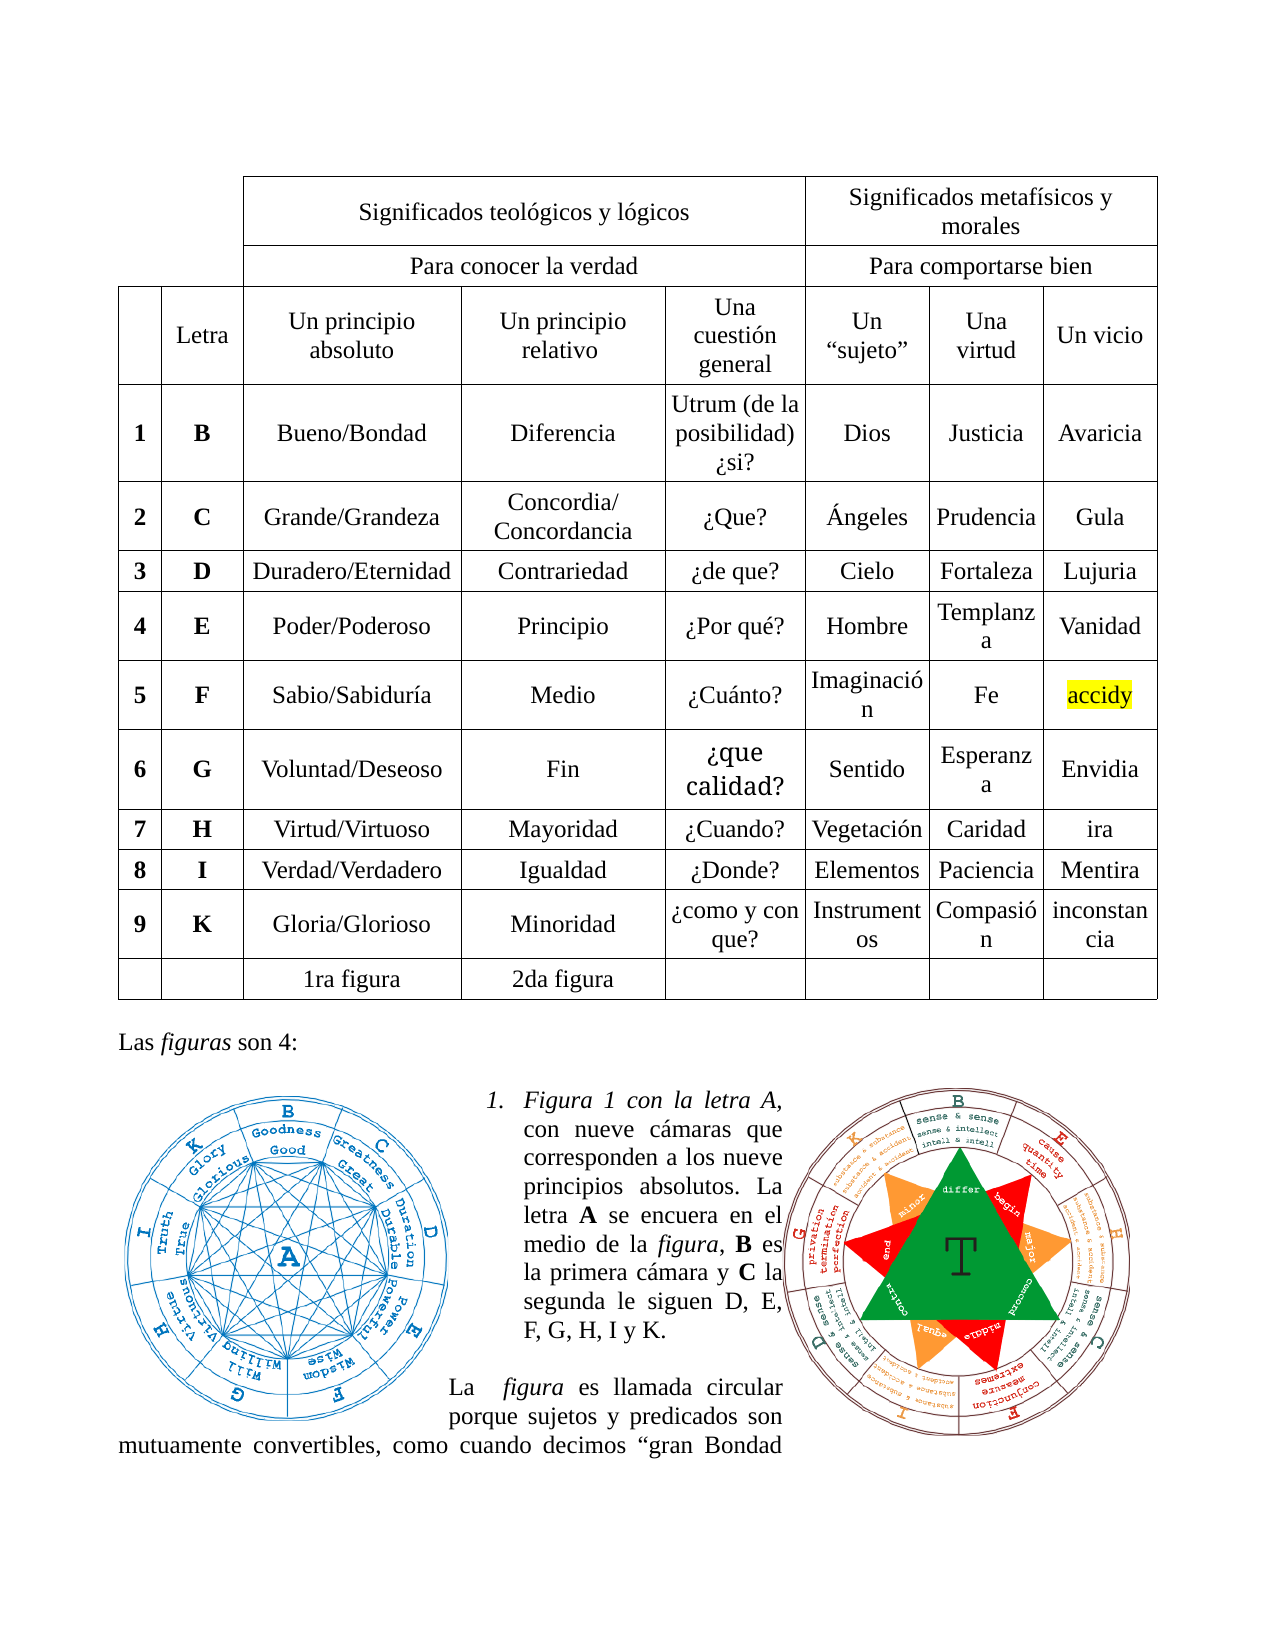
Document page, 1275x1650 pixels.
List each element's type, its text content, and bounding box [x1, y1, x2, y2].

table_cell Fin [462, 730, 665, 808]
table_cell Una cuestión general [666, 287, 805, 383]
table_cell ¿que calidad? [666, 730, 805, 808]
table_cell ira [1044, 810, 1157, 849]
table_cell Justicia [930, 385, 1043, 481]
table_cell Una virtud [930, 287, 1043, 383]
table_cell [119, 959, 161, 998]
table_cell [119, 287, 161, 383]
table_header Significados metafísicos y morales [806, 177, 1157, 245]
table_cell Vanidad [1044, 592, 1157, 660]
table_cell Cielo [806, 551, 929, 591]
table_cell Bueno/Bondad [244, 385, 461, 481]
table_cell 3 [119, 551, 161, 591]
table_cell Un principio absoluto [244, 287, 461, 383]
text La figura es llamada circular porque sujetos y predicados son mutuamente convertibles, como cuando decimos “gran Bondad [118, 1372, 1157, 1459]
table_cell [118, 245, 161, 286]
table_cell 4 [119, 592, 161, 660]
table_header Significados teológicos y lógicos [244, 177, 805, 245]
table_cell Poder/Poderoso [244, 592, 461, 660]
table_cell ¿Cuánto? [666, 661, 805, 729]
table_header [118, 176, 161, 245]
table_cell Ángeles [806, 482, 929, 550]
table_cell Sabio/Sabiduría [244, 661, 461, 729]
table_cell Concordia/Concordancia [462, 482, 665, 550]
table_cell ¿Que? [666, 482, 805, 550]
table_cell I [162, 850, 243, 889]
table_cell B [162, 385, 243, 481]
table_cell Lujuria [1044, 551, 1157, 591]
table_cell D [162, 551, 243, 591]
table_cell 1 [119, 385, 161, 481]
table_cell ¿Por qué? [666, 592, 805, 660]
table_cell 8 [119, 850, 161, 889]
table_cell 6 [119, 730, 161, 808]
text Las figuras son 4: [118, 1027, 1157, 1056]
table_cell Principio [462, 592, 665, 660]
table_cell Envidia [1044, 730, 1157, 808]
table_cell [161, 245, 243, 286]
table_cell Sentido [806, 730, 929, 808]
table_cell Compasión [930, 890, 1043, 958]
table_cell Templanza [930, 592, 1043, 660]
table_cell H [162, 810, 243, 849]
table_cell Verdad/Verdadero [244, 850, 461, 889]
table_cell [666, 959, 805, 998]
table_cell Paciencia [930, 850, 1043, 889]
table_cell Un principio relativo [462, 287, 665, 383]
table_cell [930, 959, 1043, 998]
table_cell Esperanza [930, 730, 1043, 808]
table_cell C [162, 482, 243, 550]
table_cell Imaginación [806, 661, 929, 729]
table_cell 2 [119, 482, 161, 550]
table_cell Fortaleza [930, 551, 1043, 591]
table_cell F [162, 661, 243, 729]
table_cell Igualdad [462, 850, 665, 889]
table_cell Letra [162, 287, 243, 383]
table_cell Utrum (de la posibilidad) ¿si? [666, 385, 805, 481]
table_cell Elementos [806, 850, 929, 889]
table_cell Para conocer la verdad [244, 246, 805, 286]
table_cell Diferencia [462, 385, 665, 481]
picture [782, 1088, 1130, 1436]
picture [124, 1096, 449, 1421]
table_cell accidy [1044, 661, 1157, 729]
table_cell Instrumentos [806, 890, 929, 958]
table_cell 7 [119, 810, 161, 849]
table_cell Voluntad/Deseoso [244, 730, 461, 808]
table_cell Avaricia [1044, 385, 1157, 481]
table_cell 2da figura [462, 959, 665, 998]
table_cell Grande/Grandeza [244, 482, 461, 550]
table_cell 5 [119, 661, 161, 729]
table_cell Hombre [806, 592, 929, 660]
table_cell Minoridad [462, 890, 665, 958]
table_cell Gula [1044, 482, 1157, 550]
table_cell G [162, 730, 243, 808]
table_cell Un vicio [1044, 287, 1157, 383]
table_cell Caridad [930, 810, 1043, 849]
table_cell [806, 959, 929, 998]
table_cell K [162, 890, 243, 958]
table_cell inconstancia [1044, 890, 1157, 958]
table_cell Medio [462, 661, 665, 729]
table_cell ¿Cuando? [666, 810, 805, 849]
table_cell Mentira [1044, 850, 1157, 889]
table_cell [162, 959, 243, 998]
table_cell Gloria/Glorioso [244, 890, 461, 958]
table_cell Mayoridad [462, 810, 665, 849]
list Figura 1 con la letra A, con nueve cámaras que corresponden a los nueve principios absolutos. La letra A se encuera en el medio de la figura, B es la primera cámara y C la segunda le siguen D, E, F, G, H, I y K. [156, 1085, 1157, 1344]
table_header [161, 176, 243, 245]
table_cell E [162, 592, 243, 660]
table_cell Para comportarse bien [806, 246, 1157, 286]
table_cell ¿como y con que? [666, 890, 805, 958]
table_cell ¿Donde? [666, 850, 805, 889]
table_cell Prudencia [930, 482, 1043, 550]
table_cell Vegetación [806, 810, 929, 849]
table_cell [1044, 959, 1157, 998]
table_cell Virtud/Virtuoso [244, 810, 461, 849]
table_cell ¿de que? [666, 551, 805, 591]
table_cell Dios [806, 385, 929, 481]
table_cell 9 [119, 890, 161, 958]
table_cell Un “sujeto” [806, 287, 929, 383]
table_cell Duradero/Eternidad [244, 551, 461, 591]
table_cell 1ra figura [244, 959, 461, 998]
table_cell Fe [930, 661, 1043, 729]
table_cell Contrariedad [462, 551, 665, 591]
